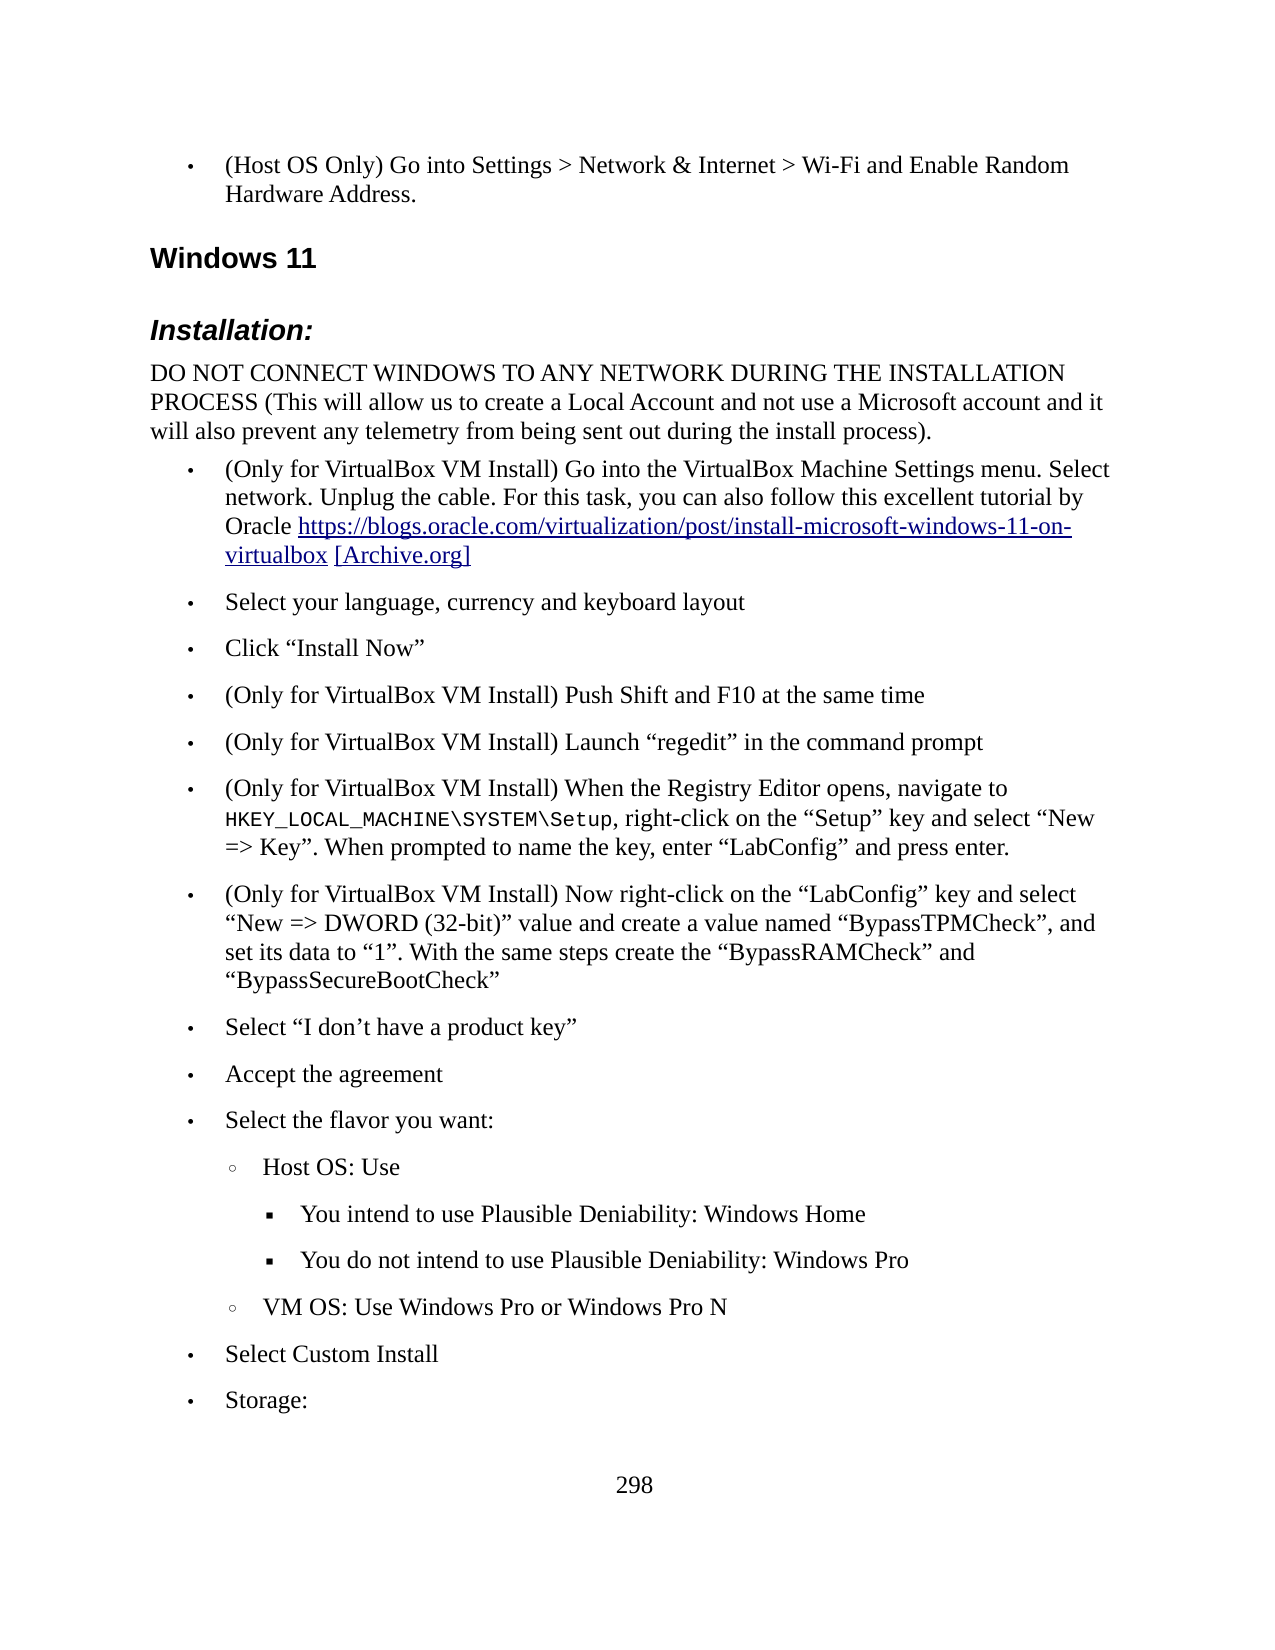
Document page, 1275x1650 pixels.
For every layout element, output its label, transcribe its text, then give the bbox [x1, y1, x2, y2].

list Select your language, currency and keyboard layout [187, 587, 1125, 615]
list VM OS: Use Windows Pro or Windows Pro N [225, 1292, 1125, 1321]
list (Only for VirtualBox VM Install) Push Shift and F10 at the same time [187, 680, 1125, 709]
list Accept the agreement [187, 1059, 1125, 1087]
subtitle Installation: [150, 312, 1125, 346]
list (Only for VirtualBox VM Install) Now right-click on the “LabConfig” key and select “New => DWORD (32-bit)” value and create a value named “BypassTPMCheck”, and set its data to “1”. With the same steps create the “BypassRAMCheck” and “BypassSecureBootCheck” [187, 879, 1125, 994]
list Select Custom Install [187, 1339, 1125, 1367]
list Click “Install Now” [187, 633, 1125, 662]
list Select the flavor you want: [187, 1105, 1125, 1134]
text DO NOT CONNECT WINDOWS TO ANY NETWORK DURING THE INSTALLATION PROCESS (This will allow us to create a Local Account and not use a Microsoft account and it will also prevent any telemetry from being sent out during the install process). [150, 358, 1125, 445]
list (Only for VirtualBox VM Install) Launch “regedit” in the command prompt [187, 727, 1125, 755]
list Select “I don’t have a product key” [187, 1012, 1125, 1041]
list You intend to use Plausible Deniability: Windows Home [262, 1199, 1125, 1227]
list Host OS: Use [225, 1152, 1125, 1181]
list (Only for VirtualBox VM Install) When the Registry Editor opens, navigate to HKEY_LOCAL_MACHINE\SYSTEM\Setup, right-click on the “Setup” key and select “New => Key”. When prompted to name the key, enter “LabConfig” and press enter. [187, 773, 1125, 861]
subtitle Windows 11 [150, 241, 1125, 275]
list Storage: [187, 1385, 1125, 1414]
list You do not intend to use Plausible Deniability: Windows Pro [262, 1245, 1125, 1274]
list (Host OS Only) Go into Settings > Network & Internet > Wi-Fi and Enable Random Hardware Address. [187, 150, 1125, 207]
list (Only for VirtualBox VM Install) Go into the VirtualBox Machine Settings menu. Select network. Unplug the cable. For this task, you can also follow this excellent tutorial by Oracle https://blogs.oracle.com/virtualization/post/install-microsoft-windows-11-on-virtualbox [Archive.org] [187, 454, 1125, 569]
